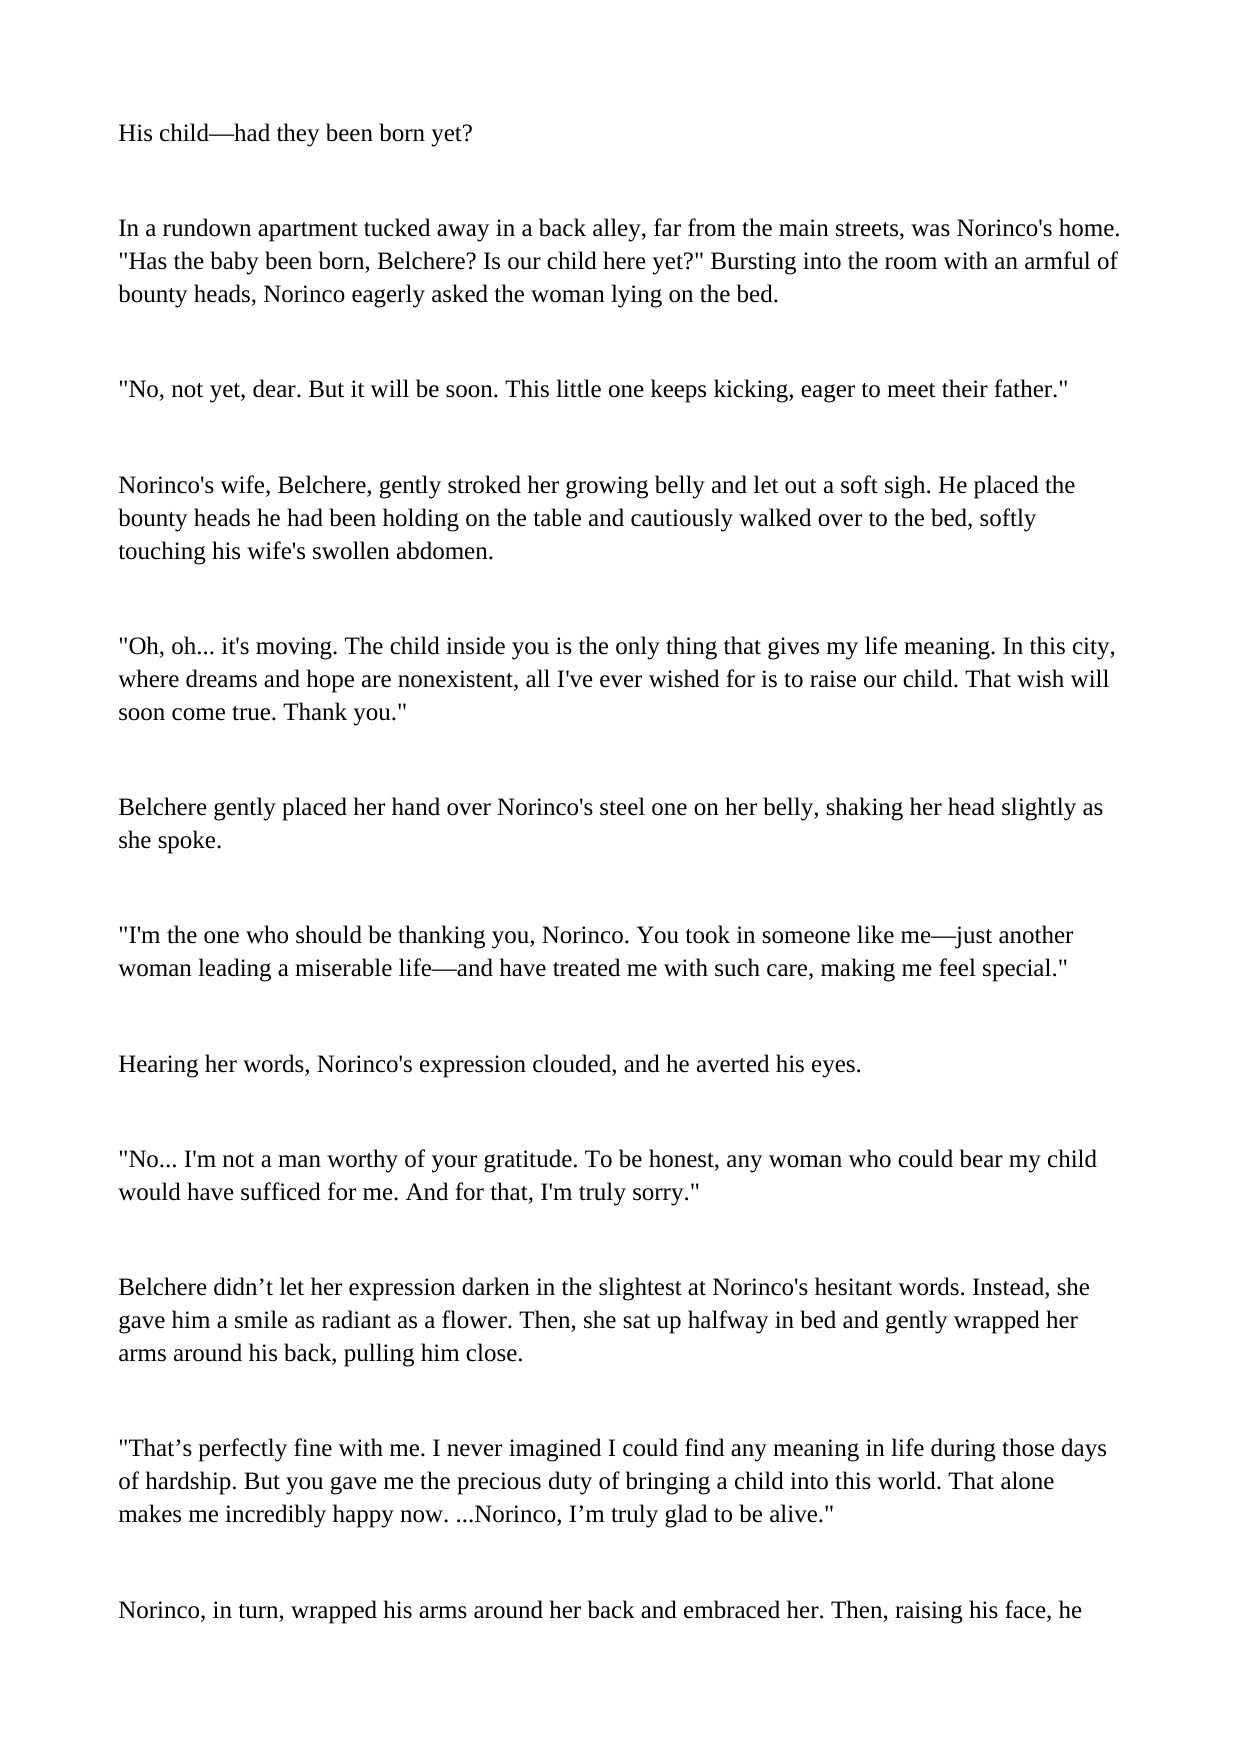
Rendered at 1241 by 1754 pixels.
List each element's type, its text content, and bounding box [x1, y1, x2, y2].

text "No... I'm not a man worthy of your gratitude. To be honest, any woman who could bear my child would have sufficed for me. And for that, I'm truly sorry." [118, 1144, 1122, 1206]
text Norinco's wife, Belchere, gently stroked her growing belly and let out a soft sigh. He placed the bounty heads he had been holding on the table and cautiously walked over to the bed, softly touching his wife's swollen abdomen. [118, 470, 1122, 564]
text Belchere gently placed her hand over Norinco's steel one on her belly, shaking her head slightly as she spoke. [118, 792, 1122, 854]
text Norinco, in turn, wrapped his arms around her back and embraced her. Then, raising his face, he [118, 1595, 1122, 1623]
text "Oh, oh... it's moving. The child inside you is the only thing that gives my life meaning. In this city, where dreams and hope are nonexistent, all I've ever wished for is to raise our child. That wish will soon come true. Thank you." [118, 631, 1122, 726]
text "That’s perfectly fine with me. I never imagined I could find any meaning in life during those days of hardship. But you gave me the precious duty of bringing a child into this world. That alone makes me incredibly happy now. ...Norinco, I’m truly glad to be alive." [118, 1433, 1122, 1528]
text "No, not yet, dear. But it will be soon. This little one keeps kicking, eager to meet their father." [118, 374, 1122, 403]
text Belchere didn’t let her expression darken in the slightest at Norinco's hesitant words. Instead, she gave him a smile as radiant as a flower. Then, she sat up halfway in bed and gently wrapped her arms around his back, pulling him close. [118, 1272, 1122, 1367]
text His child—had they been born yet? [118, 118, 1122, 147]
text "I'm the one who should be thanking you, Norinco. You took in someone like me—just another woman leading a miserable life—and have treated me with such care, making me feel special." [118, 921, 1122, 982]
text Hearing her words, Norinco's expression clouded, and he averted his eyes. [118, 1049, 1122, 1077]
text In a rundown apartment tucked away in a back alley, far from the main streets, was Norinco's home. "Has the baby been born, Belchere? Is our child here yet?" Bursting into the room with an armful of bounty heads, Norinco eagerly asked the woman lying on the bed. [118, 213, 1122, 308]
